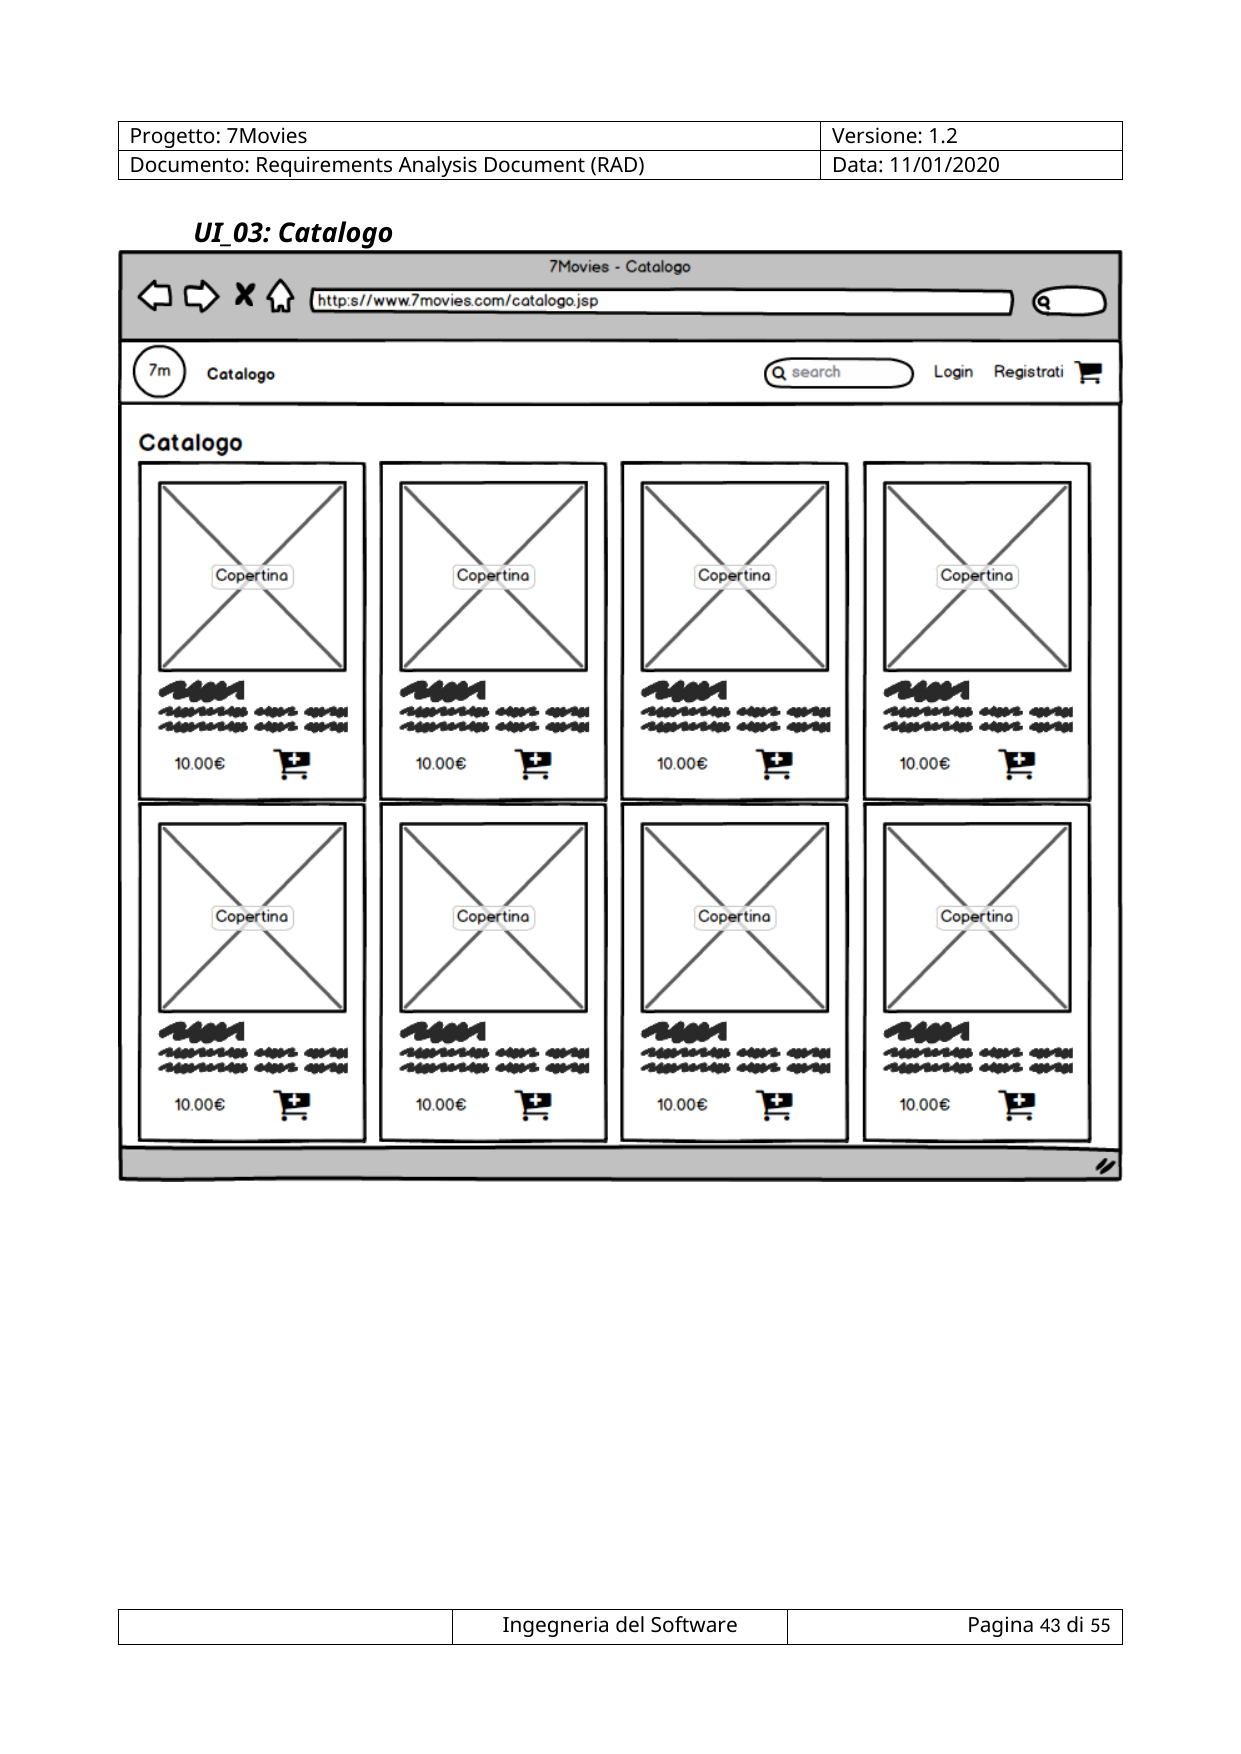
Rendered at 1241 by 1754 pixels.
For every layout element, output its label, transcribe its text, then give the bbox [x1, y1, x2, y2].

picture [118, 250, 1123, 1182]
text UI_03: Catalogo [118, 214, 1122, 250]
